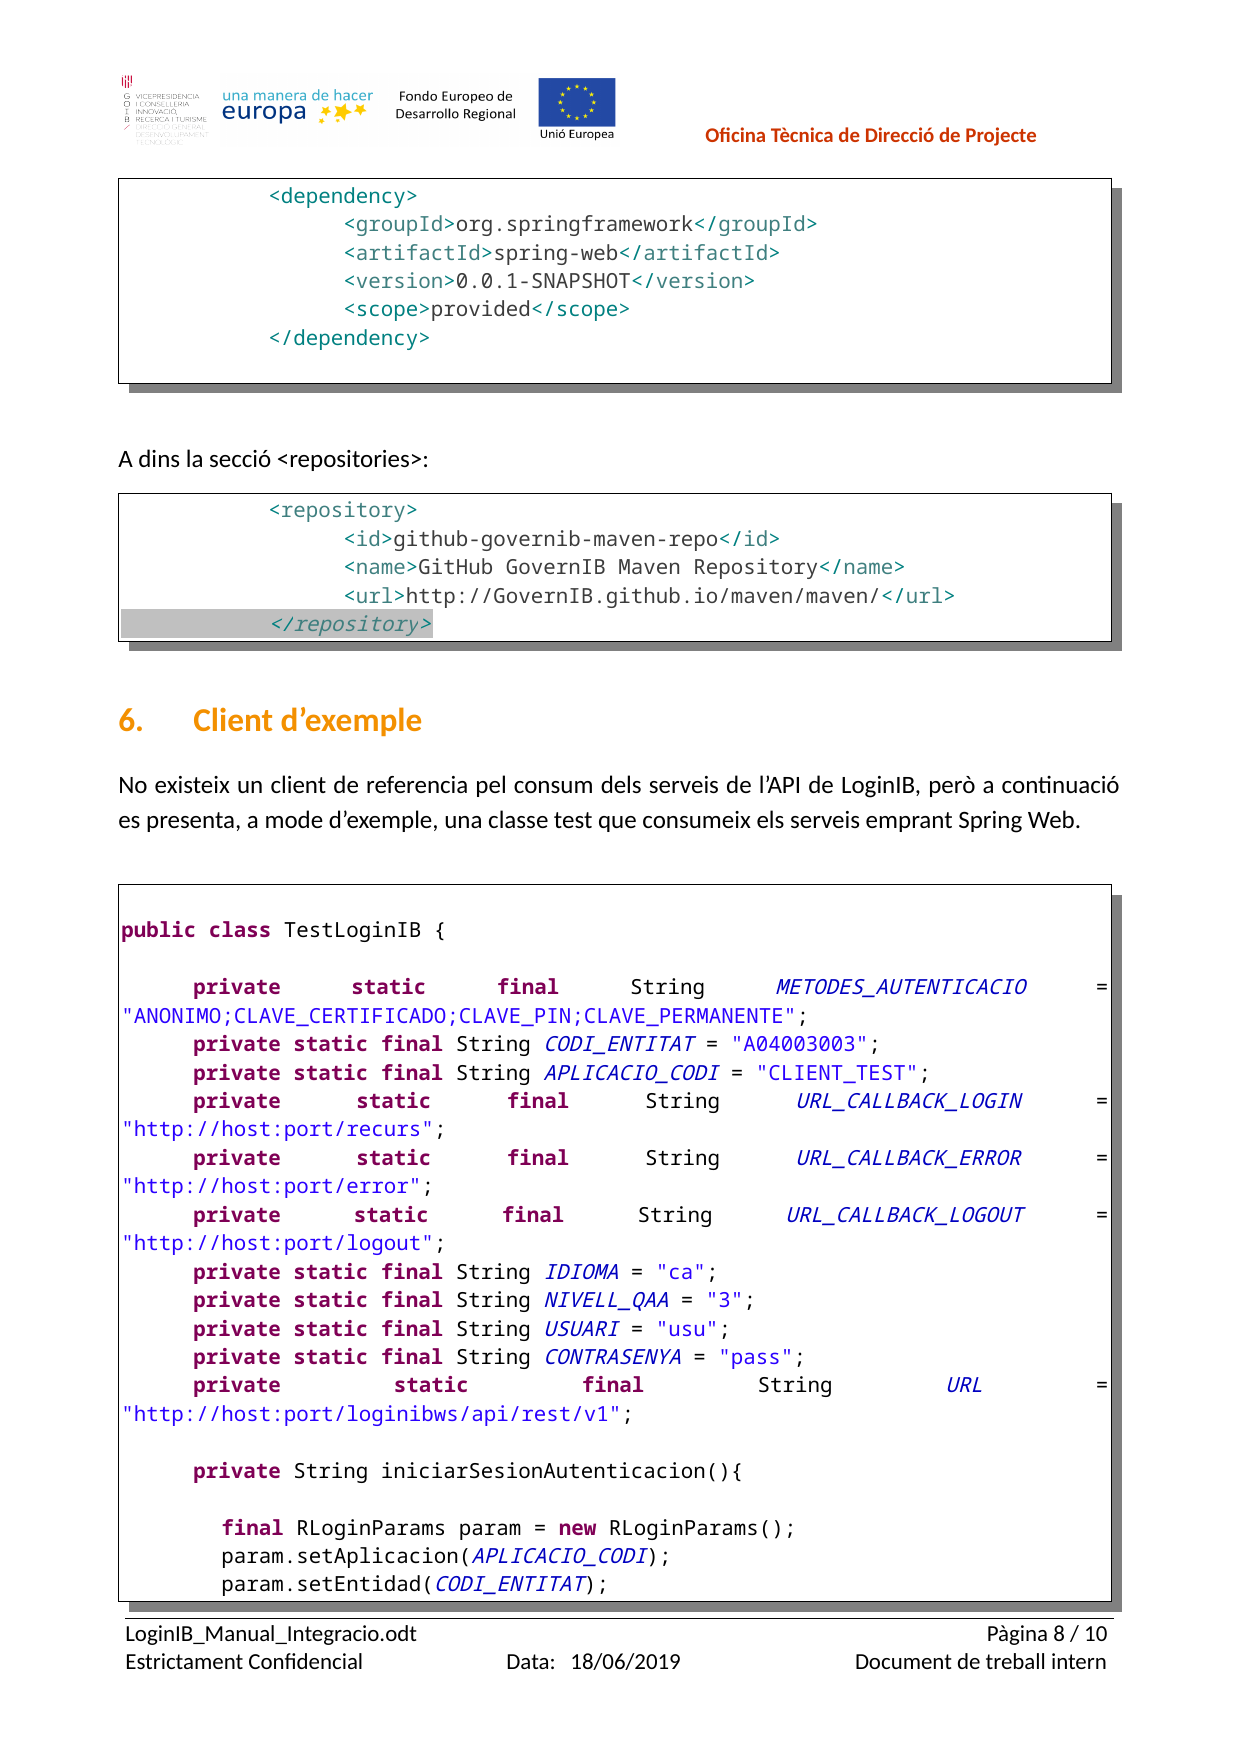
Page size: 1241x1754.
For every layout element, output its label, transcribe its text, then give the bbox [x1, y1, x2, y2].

text private static final String URL_CALLBACK_ERROR = "http://host:port/error"; [119, 1140, 1111, 1197]
text private static final String CONTRASENYA = "pass"; [119, 1339, 1111, 1367]
text private static final String NIVELL_QAA = "3"; [119, 1282, 1111, 1311]
text <artifactId>spring-web</artifactId> [119, 234, 1111, 263]
text <id>github-governib-maven-repo</id> [119, 521, 1111, 549]
text <version>0.0.1-SNAPSHOT</version> [119, 263, 1111, 291]
text param.setAplicacion(APLICACIO_CODI); [119, 1538, 1111, 1567]
text private static final String URL_CALLBACK_LOGOUT = "http://host:port/logout"; [119, 1197, 1111, 1254]
text private static final String CODI_ENTITAT = "A04003003"; [119, 1026, 1111, 1055]
text </repository> [119, 606, 1111, 641]
text private String iniciarSesionAutenticacion(){ [119, 1453, 1111, 1484]
text public class TestLoginIB { [119, 912, 1111, 944]
text private static final String METODES_AUTENTICACIO = "ANONIMO;CLAVE_CERTIFICADO;CLAVE_PIN;CLAVE_PERMANENTE"; [119, 969, 1111, 1026]
picture [118, 73, 213, 147]
text private static final String IDIOMA = "ca"; [119, 1254, 1111, 1282]
text <url>http://GovernIB.github.io/maven/maven/</url> [119, 578, 1111, 606]
subtitle Client d’exemple [118, 699, 1122, 739]
text No existeix un client de referencia pel consum dels serveis de l’API de LoginIB, però a continuació es presenta, a mode d’exemple, una classe test que consumeix els serveis emprant Spring Web. [118, 769, 1122, 834]
text private static final String URL_CALLBACK_LOGIN = "http://host:port/recurs"; [119, 1083, 1111, 1140]
text final RLoginParams param = new RLoginParams(); [119, 1510, 1111, 1538]
text private static final String USUARI = "usu"; [119, 1311, 1111, 1339]
text private static final String URL = "http://host:port/loginibws/api/rest/v1"; [119, 1367, 1111, 1427]
text private static final String APLICACIO_CODI = "CLIENT_TEST"; [119, 1055, 1111, 1083]
text <scope>provided</scope> [119, 291, 1111, 320]
text <repository> [119, 494, 1111, 521]
text <groupId>org.springframework</groupId> [119, 206, 1111, 234]
text <dependency> [119, 179, 1111, 206]
text </dependency> [119, 320, 1111, 351]
text param.setEntidad(CODI_ENTITAT); [119, 1567, 1111, 1601]
text A dins la secció <repositories>: [118, 443, 1122, 473]
picture [219, 73, 621, 147]
text <name>GitHub GovernIB Maven Repository</name> [119, 549, 1111, 578]
